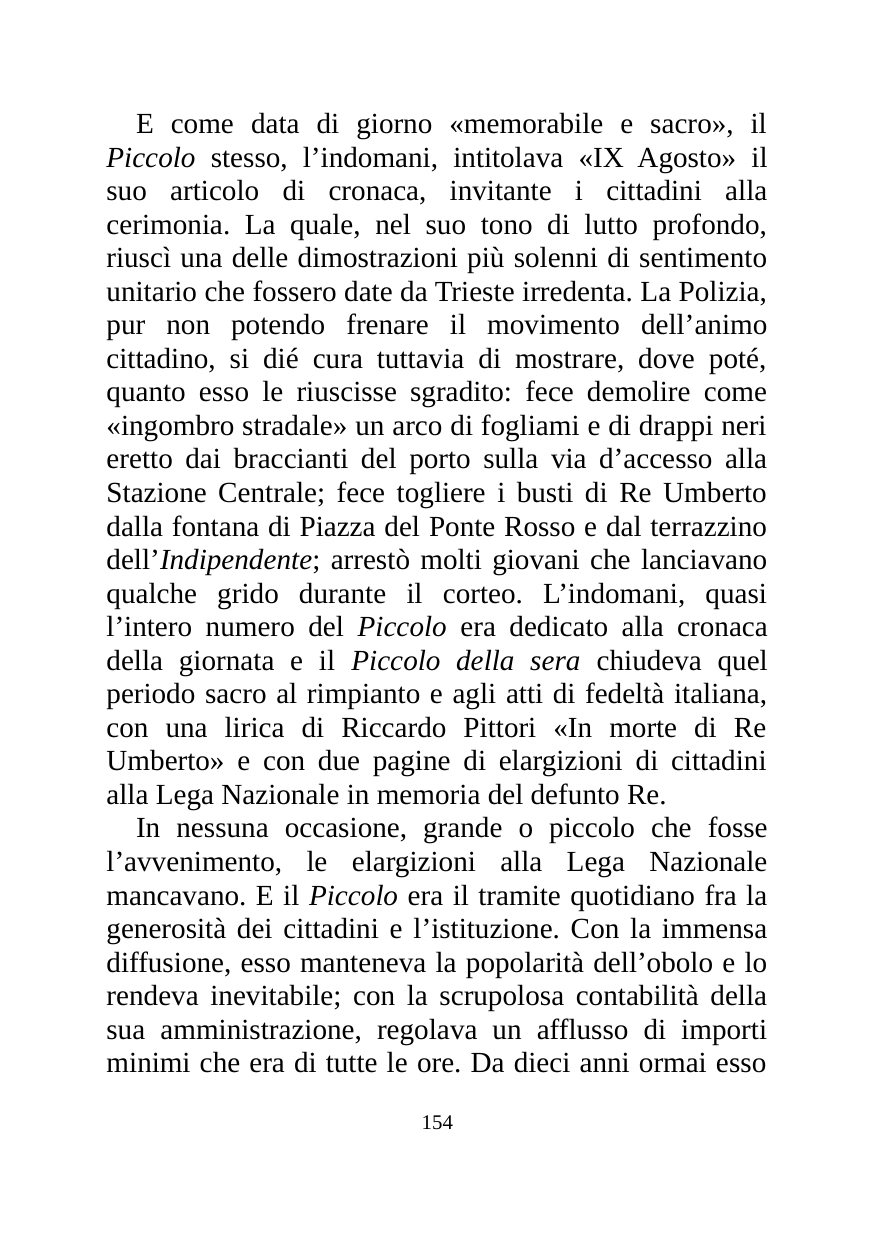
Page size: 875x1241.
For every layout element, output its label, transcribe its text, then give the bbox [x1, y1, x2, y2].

text In nessuna occasione, grande o piccolo che fosse l’avvenimento, le elargizioni alla Lega Nazionale mancavano. E il Piccolo era il tramite quotidiano fra la generosità dei cittadini e l’istituzione. Con la immensa diffusione, esso manteneva la popolarità dell’obolo e lo rendeva inevitabile; con la scrupolosa contabilità della sua amministrazione, regolava un afflusso di importi minimi che era di tutte le ore. Da dieci anni ormai esso [106, 811, 768, 1079]
text E come data di giorno «memorabile e sacro», il Piccolo stesso, l’indomani, intitolava «IX Agosto» il suo articolo di cronaca, invitante i cittadini alla cerimonia. La quale, nel suo tono di lutto profondo, riuscì una delle dimostrazioni più solenni di sentimento unitario che fossero date da Trieste irredenta. La Polizia, pur non potendo frenare il movimento dell’animo cittadino, si dié cura tuttavia di mostrare, dove poté, quanto esso le riuscisse sgradito: fece demolire come «ingombro stradale» un arco di fogliami e di drappi neri eretto dai braccianti del porto sulla via d’accesso alla Stazione Centrale; fece togliere i busti di Re Umberto dalla fontana di Piazza del Ponte Rosso e dal terrazzino dell’Indipendente; arrestò molti giovani che lanciavano qualche grido durante il corteo. L’indomani, quasi l’intero numero del Piccolo era dedicato alla cronaca della giornata e il Piccolo della sera chiudeva quel periodo sacro al rimpianto e agli atti di fedeltà italiana, con una lirica di Riccardo Pittori «In morte di Re Umberto» e con due pagine di elargizioni di cittadini alla Lega Nazionale in memoria del defunto Re. [106, 106, 768, 811]
